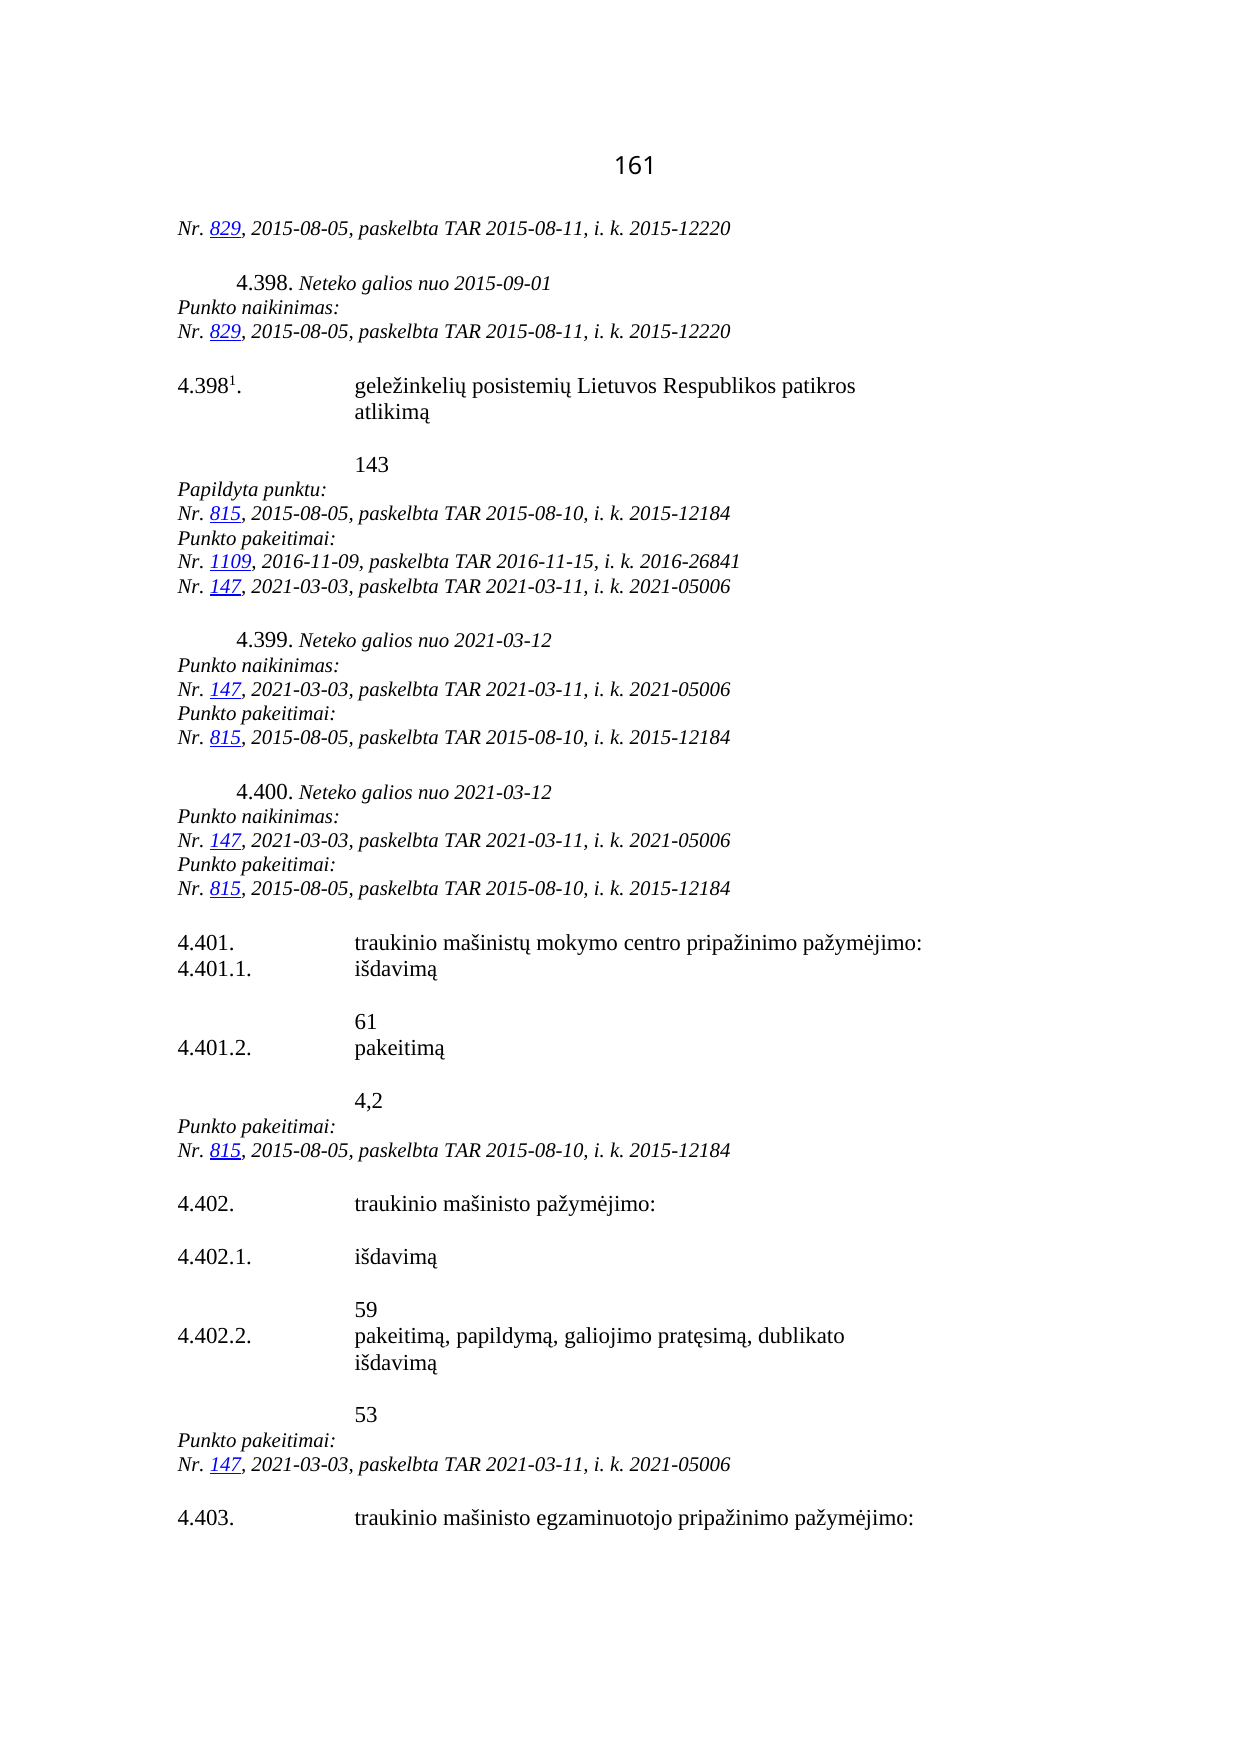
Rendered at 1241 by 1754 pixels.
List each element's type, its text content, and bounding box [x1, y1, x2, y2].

text 4.398. Neteko galios nuo 2015-09-01 [177, 269, 1093, 295]
text 4.401.1. išdavimą 61 [177, 955, 945, 1034]
text 4.400. Neteko galios nuo 2021-03-12 [177, 778, 1093, 804]
text Punkto pakeitimai: [177, 1428, 1093, 1452]
text Nr. 147, 2021-03-03, paskelbta TAR 2021-03-11, i. k. 2021-05006 [177, 1452, 1093, 1476]
text Papildyta punktu: [177, 477, 1093, 501]
text 4.3981. geležinkelių posistemių Lietuvos Respublikos patikros atlikimą 143 [177, 372, 916, 477]
text 4.402.1. išdavimą 59 [177, 1243, 916, 1322]
text Punkto pakeitimai: [177, 525, 1093, 549]
text Nr. 147, 2021-03-03, paskelbta TAR 2021-03-11, i. k. 2021-05006 [177, 677, 1093, 701]
text Nr. 815, 2015-08-05, paskelbta TAR 2015-08-10, i. k. 2015-12184 [177, 501, 1093, 525]
text Nr. 147, 2021-03-03, paskelbta TAR 2021-03-11, i. k. 2021-05006 [177, 573, 1093, 598]
text 4.401. traukinio mašinistų mokymo centro pripažinimo pažymėjimo: [177, 929, 945, 955]
text Nr. 815, 2015-08-05, paskelbta TAR 2015-08-10, i. k. 2015-12184 [177, 725, 1093, 749]
text Punkto naikinimas: [177, 653, 1093, 677]
text Punkto naikinimas: [177, 295, 1093, 319]
text Punkto pakeitimai: [177, 701, 1093, 725]
text 4.401.2. pakeitimą 4,2 [177, 1034, 945, 1113]
text Nr. 815, 2015-08-05, paskelbta TAR 2015-08-10, i. k. 2015-12184 [177, 1138, 1093, 1162]
text Nr. 829, 2015-08-05, paskelbta TAR 2015-08-11, i. k. 2015-12220 [177, 216, 1093, 240]
text Punkto pakeitimai: [177, 852, 1093, 876]
text 4.402. traukinio mašinisto pažymėjimo: [177, 1190, 916, 1243]
text Nr. 147, 2021-03-03, paskelbta TAR 2021-03-11, i. k. 2021-05006 [177, 828, 1093, 852]
text Punkto pakeitimai: [177, 1113, 1093, 1138]
text Nr. 815, 2015-08-05, paskelbta TAR 2015-08-10, i. k. 2015-12184 [177, 876, 1093, 900]
text Nr. 829, 2015-08-05, paskelbta TAR 2015-08-11, i. k. 2015-12220 [177, 319, 1093, 343]
text 4.403. traukinio mašinisto egzaminuotojo pripažinimo pažymėjimo: [177, 1504, 916, 1557]
text Punkto naikinimas: [177, 804, 1093, 828]
text 4.402.2. pakeitimą, papildymą, galiojimo pratęsimą, dublikato išdavimą 53 [177, 1322, 916, 1428]
text 4.399. Neteko galios nuo 2021-03-12 [177, 626, 1093, 653]
text Nr. 1109, 2016-11-09, paskelbta TAR 2016-11-15, i. k. 2016-26841 [177, 549, 1093, 573]
